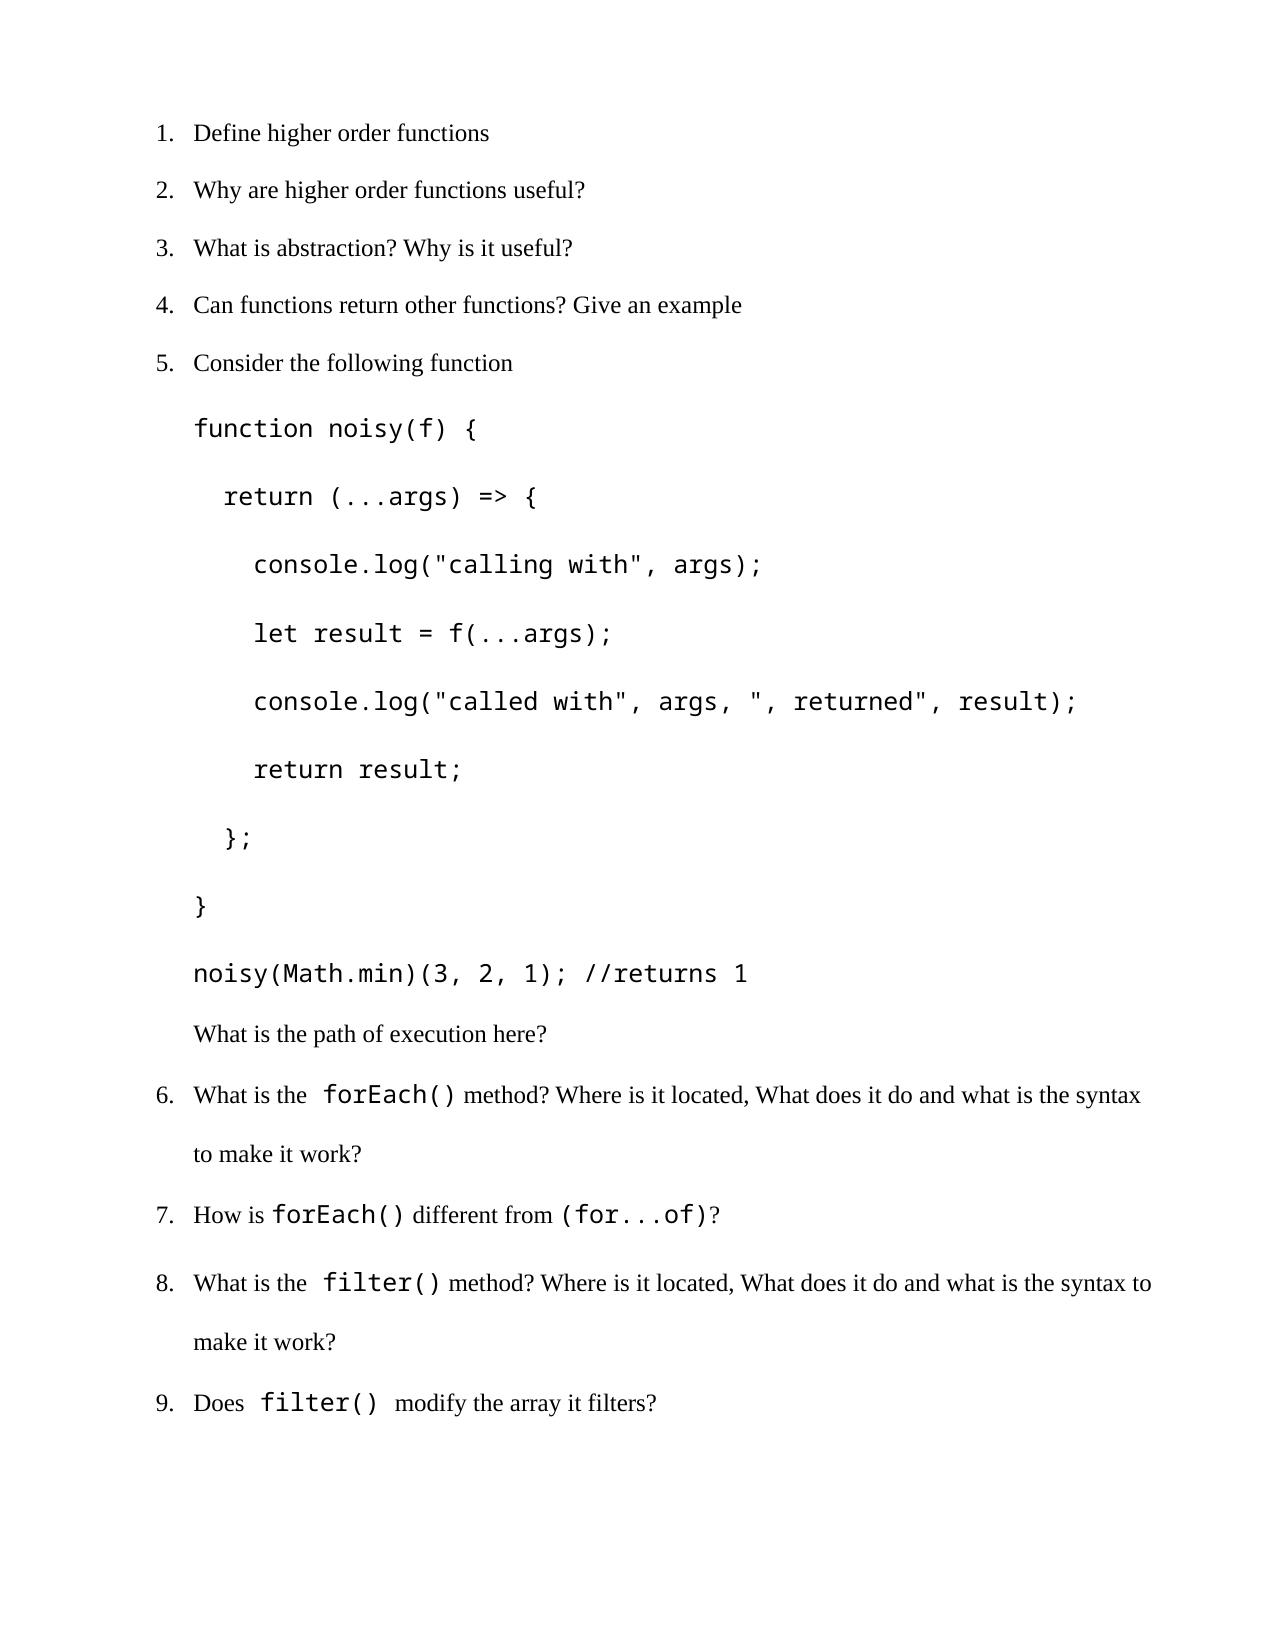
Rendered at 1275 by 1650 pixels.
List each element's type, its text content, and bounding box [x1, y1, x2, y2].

list Does filter() modify the array it filters? [156, 1385, 1157, 1419]
list Consider the following function function noisy(f) { return (...args) => { console.log("calling with", args); let result = f(...args); console.log("called with", args, ", returned", result); return result; }; } noisy(Math.min)(3, 2, 1); //returns 1 What is the path of execution here? [156, 348, 1157, 1047]
list How is forEach() different from (for...of)? [156, 1197, 1157, 1231]
list Define higher order functions [156, 118, 1157, 147]
list What is the forEach() method? Where is it located, What does it do and what is the syntax to make it work? [156, 1076, 1157, 1168]
list Can functions return other functions? Give an example [156, 291, 1157, 319]
list Why are higher order functions useful? [156, 176, 1157, 204]
list What is abstraction? Why is it useful? [156, 233, 1157, 262]
list What is the filter() method? Where is it located, What does it do and what is the syntax to make it work? [156, 1265, 1157, 1356]
